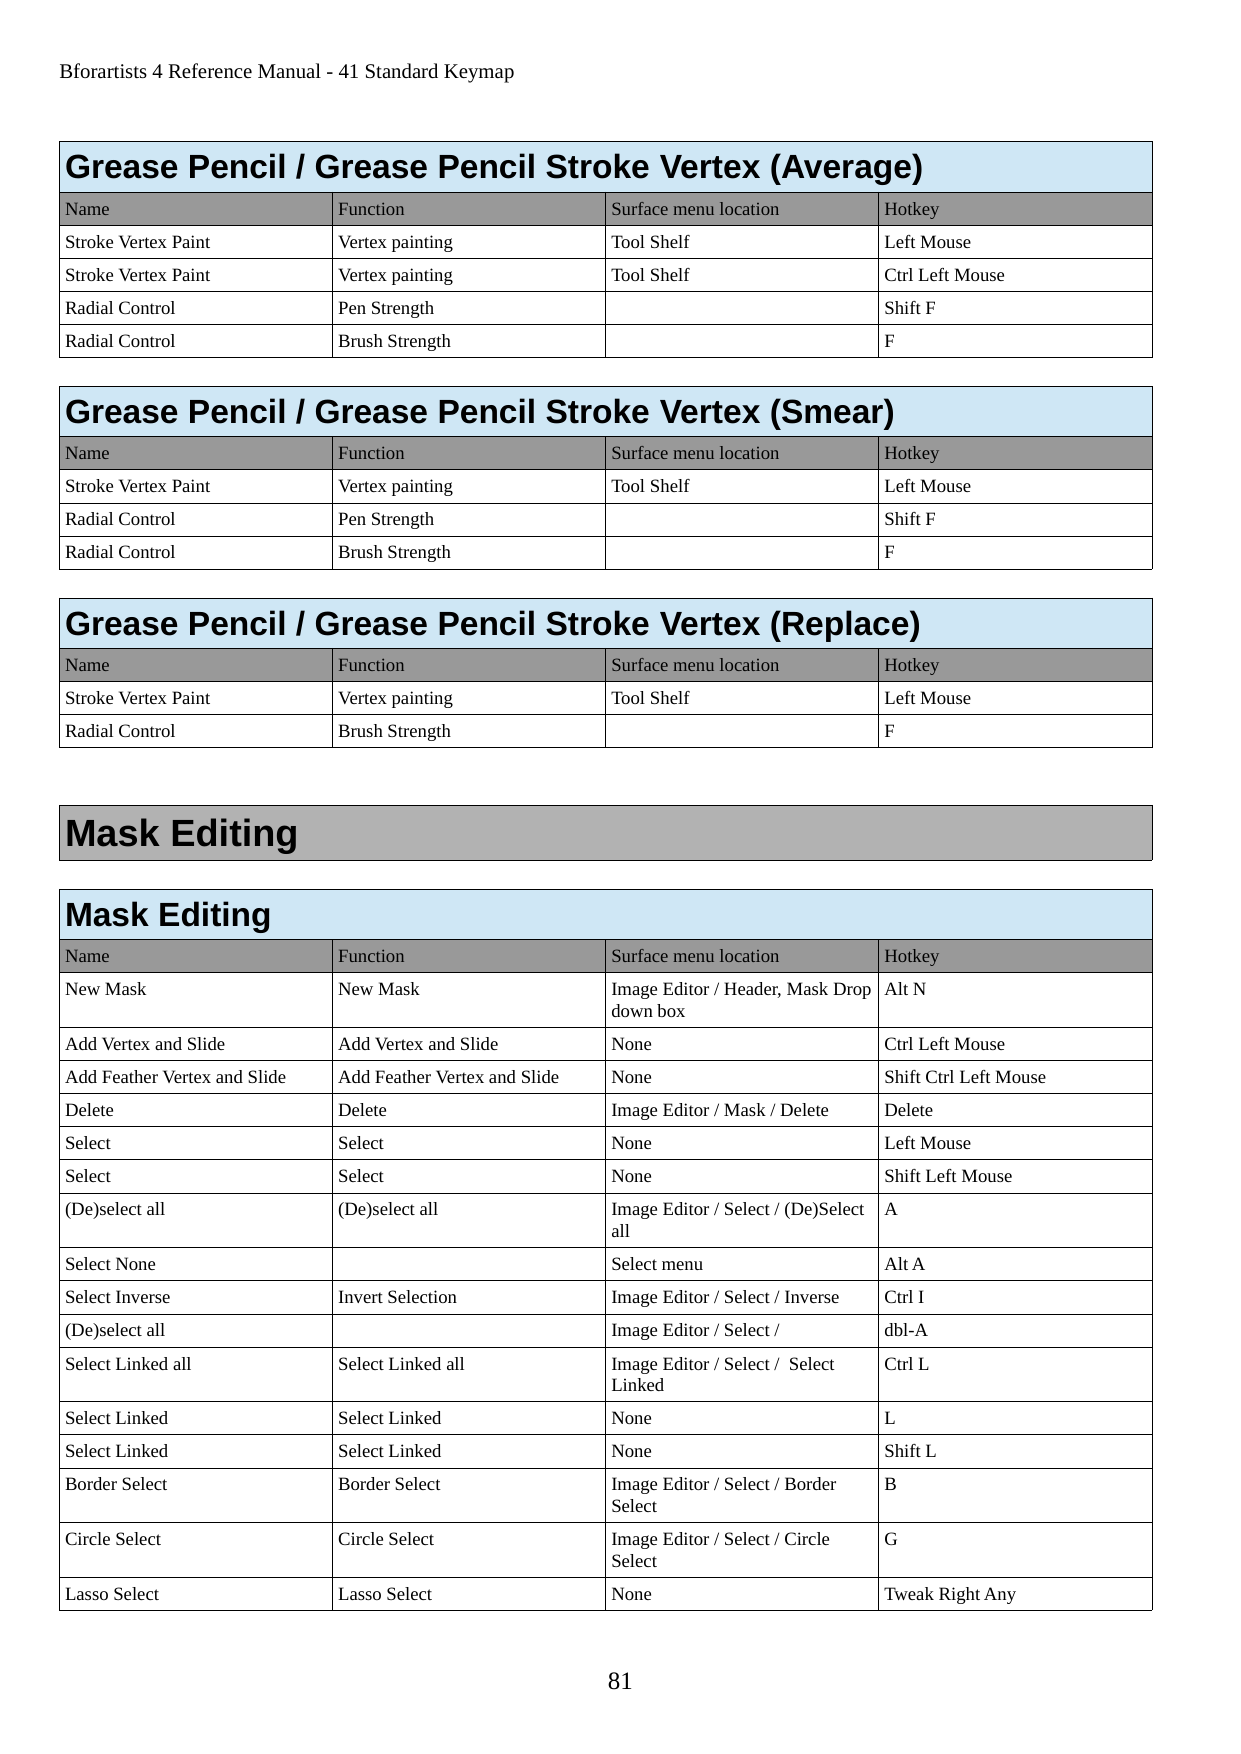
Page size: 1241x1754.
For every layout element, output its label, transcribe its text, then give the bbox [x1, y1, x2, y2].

table_cell Add Vertex and Slide [60, 1028, 332, 1060]
table_cell Select Linked [60, 1435, 332, 1467]
table_cell Function [333, 193, 605, 225]
table_cell Radial Control [60, 325, 332, 357]
table_cell Pen Strength [333, 292, 605, 324]
table_cell Tool Shelf [606, 470, 878, 502]
table_cell [606, 325, 878, 357]
table_cell Select Linked [333, 1402, 605, 1434]
table_cell Lasso Select [333, 1578, 605, 1610]
table_cell None [606, 1127, 878, 1159]
table_cell [606, 537, 878, 569]
table_cell Select [60, 1127, 332, 1159]
table_cell Circle Select [333, 1523, 605, 1577]
table_cell Ctrl Left Mouse [879, 259, 1152, 291]
table_cell Stroke Vertex Paint [60, 470, 332, 502]
table_cell [333, 1248, 605, 1280]
table_cell New Mask [60, 973, 332, 1027]
table_cell Image Editor / Header, Mask Drop down box [606, 973, 878, 1027]
table_cell Name [60, 193, 332, 225]
table_cell Delete [333, 1094, 605, 1126]
table_cell Surface menu location [606, 649, 878, 681]
table_cell Add Feather Vertex and Slide [60, 1061, 332, 1093]
table_cell Hotkey [879, 437, 1152, 469]
table_cell Surface menu location [606, 940, 878, 972]
table_cell Stroke Vertex Paint [60, 682, 332, 714]
table_cell Shift F [879, 504, 1152, 536]
table_cell Left Mouse [879, 226, 1152, 258]
table_cell B [879, 1469, 1152, 1522]
table_cell Name [60, 437, 332, 469]
table_cell F [879, 325, 1152, 357]
table_cell (De)select all [333, 1194, 605, 1247]
table_cell Surface menu location [606, 193, 878, 225]
table_cell Hotkey [879, 940, 1152, 972]
table_cell Image Editor / Select / [606, 1315, 878, 1347]
table_cell Invert Selection [333, 1281, 605, 1313]
table_cell Add Feather Vertex and Slide [333, 1061, 605, 1093]
table_cell Vertex painting [333, 682, 605, 714]
table_cell Select Linked [333, 1435, 605, 1467]
table_cell Function [333, 437, 605, 469]
table_cell Vertex painting [333, 226, 605, 258]
table_header Grease Pencil / Grease Pencil Stroke Vertex (Average) [60, 142, 1152, 192]
table_cell Surface menu location [606, 437, 878, 469]
table_cell Shift F [879, 292, 1152, 324]
table_cell Tool Shelf [606, 259, 878, 291]
table_cell Shift Ctrl Left Mouse [879, 1061, 1152, 1093]
table_cell (De)select all [60, 1194, 332, 1247]
table_cell Vertex painting [333, 470, 605, 502]
table_cell Brush Strength [333, 325, 605, 357]
table_cell Stroke Vertex Paint [60, 259, 332, 291]
table_cell [606, 292, 878, 324]
table_header Mask Editing [60, 806, 1152, 860]
table_cell Image Editor / Mask / Delete [606, 1094, 878, 1126]
table_cell Select menu [606, 1248, 878, 1280]
table_cell Hotkey [879, 649, 1152, 681]
table_cell Alt N [879, 973, 1152, 1027]
table_cell Vertex painting [333, 259, 605, 291]
table_cell Left Mouse [879, 470, 1152, 502]
table_cell Shift L [879, 1435, 1152, 1467]
table_cell [606, 715, 878, 747]
table_cell None [606, 1028, 878, 1060]
table_cell dbl-A [879, 1315, 1152, 1347]
table_cell Brush Strength [333, 715, 605, 747]
table_cell Brush Strength [333, 537, 605, 569]
table_cell Delete [879, 1094, 1152, 1126]
table_cell None [606, 1061, 878, 1093]
table_cell Tool Shelf [606, 226, 878, 258]
table_cell Select [333, 1127, 605, 1159]
table_header Grease Pencil / Grease Pencil Stroke Vertex (Smear) [60, 387, 1152, 436]
table_cell Image Editor / Select / (De)Select all [606, 1194, 878, 1247]
table_cell Select [60, 1160, 332, 1192]
table_cell G [879, 1523, 1152, 1577]
table_cell Pen Strength [333, 504, 605, 536]
table_cell F [879, 715, 1152, 747]
table_cell Tweak Right Any [879, 1578, 1152, 1610]
table_cell F [879, 537, 1152, 569]
table_cell Radial Control [60, 292, 332, 324]
table_cell Radial Control [60, 715, 332, 747]
table_header Grease Pencil / Grease Pencil Stroke Vertex (Replace) [60, 599, 1152, 648]
table_cell None [606, 1402, 878, 1434]
table_cell Lasso Select [60, 1578, 332, 1610]
table_header Mask Editing [60, 890, 1152, 939]
table_cell Alt A [879, 1248, 1152, 1280]
table_cell Select [333, 1160, 605, 1192]
table_cell Select Linked [60, 1402, 332, 1434]
table_cell Select None [60, 1248, 332, 1280]
table_cell Image Editor / Select / Border Select [606, 1469, 878, 1522]
table_cell Function [333, 649, 605, 681]
table_cell Image Editor / Select / Inverse [606, 1281, 878, 1313]
table_cell Tool Shelf [606, 682, 878, 714]
table_cell Shift Left Mouse [879, 1160, 1152, 1192]
table_cell (De)select all [60, 1315, 332, 1347]
table_cell Delete [60, 1094, 332, 1126]
table_cell Add Vertex and Slide [333, 1028, 605, 1060]
table_cell Image Editor / Select / Select Linked [606, 1348, 878, 1401]
table_cell None [606, 1578, 878, 1610]
table_cell A [879, 1194, 1152, 1247]
table_cell [333, 1315, 605, 1347]
table_cell Left Mouse [879, 682, 1152, 714]
table_cell Ctrl L [879, 1348, 1152, 1401]
table_cell Ctrl I [879, 1281, 1152, 1313]
table_cell Radial Control [60, 537, 332, 569]
table_cell Select Linked all [333, 1348, 605, 1401]
table_cell Name [60, 649, 332, 681]
table_cell Border Select [333, 1469, 605, 1522]
table_cell Image Editor / Select / Circle Select [606, 1523, 878, 1577]
table_cell [606, 504, 878, 536]
table_cell Left Mouse [879, 1127, 1152, 1159]
table_cell None [606, 1435, 878, 1467]
table_cell Function [333, 940, 605, 972]
table_cell None [606, 1160, 878, 1192]
table_cell Ctrl Left Mouse [879, 1028, 1152, 1060]
table_cell Stroke Vertex Paint [60, 226, 332, 258]
table_cell Radial Control [60, 504, 332, 536]
table_cell L [879, 1402, 1152, 1434]
table_cell Border Select [60, 1469, 332, 1522]
table_cell Select Linked all [60, 1348, 332, 1401]
table_cell Hotkey [879, 193, 1152, 225]
table_cell Select Inverse [60, 1281, 332, 1313]
table_cell New Mask [333, 973, 605, 1027]
table_cell Circle Select [60, 1523, 332, 1577]
table_cell Name [60, 940, 332, 972]
